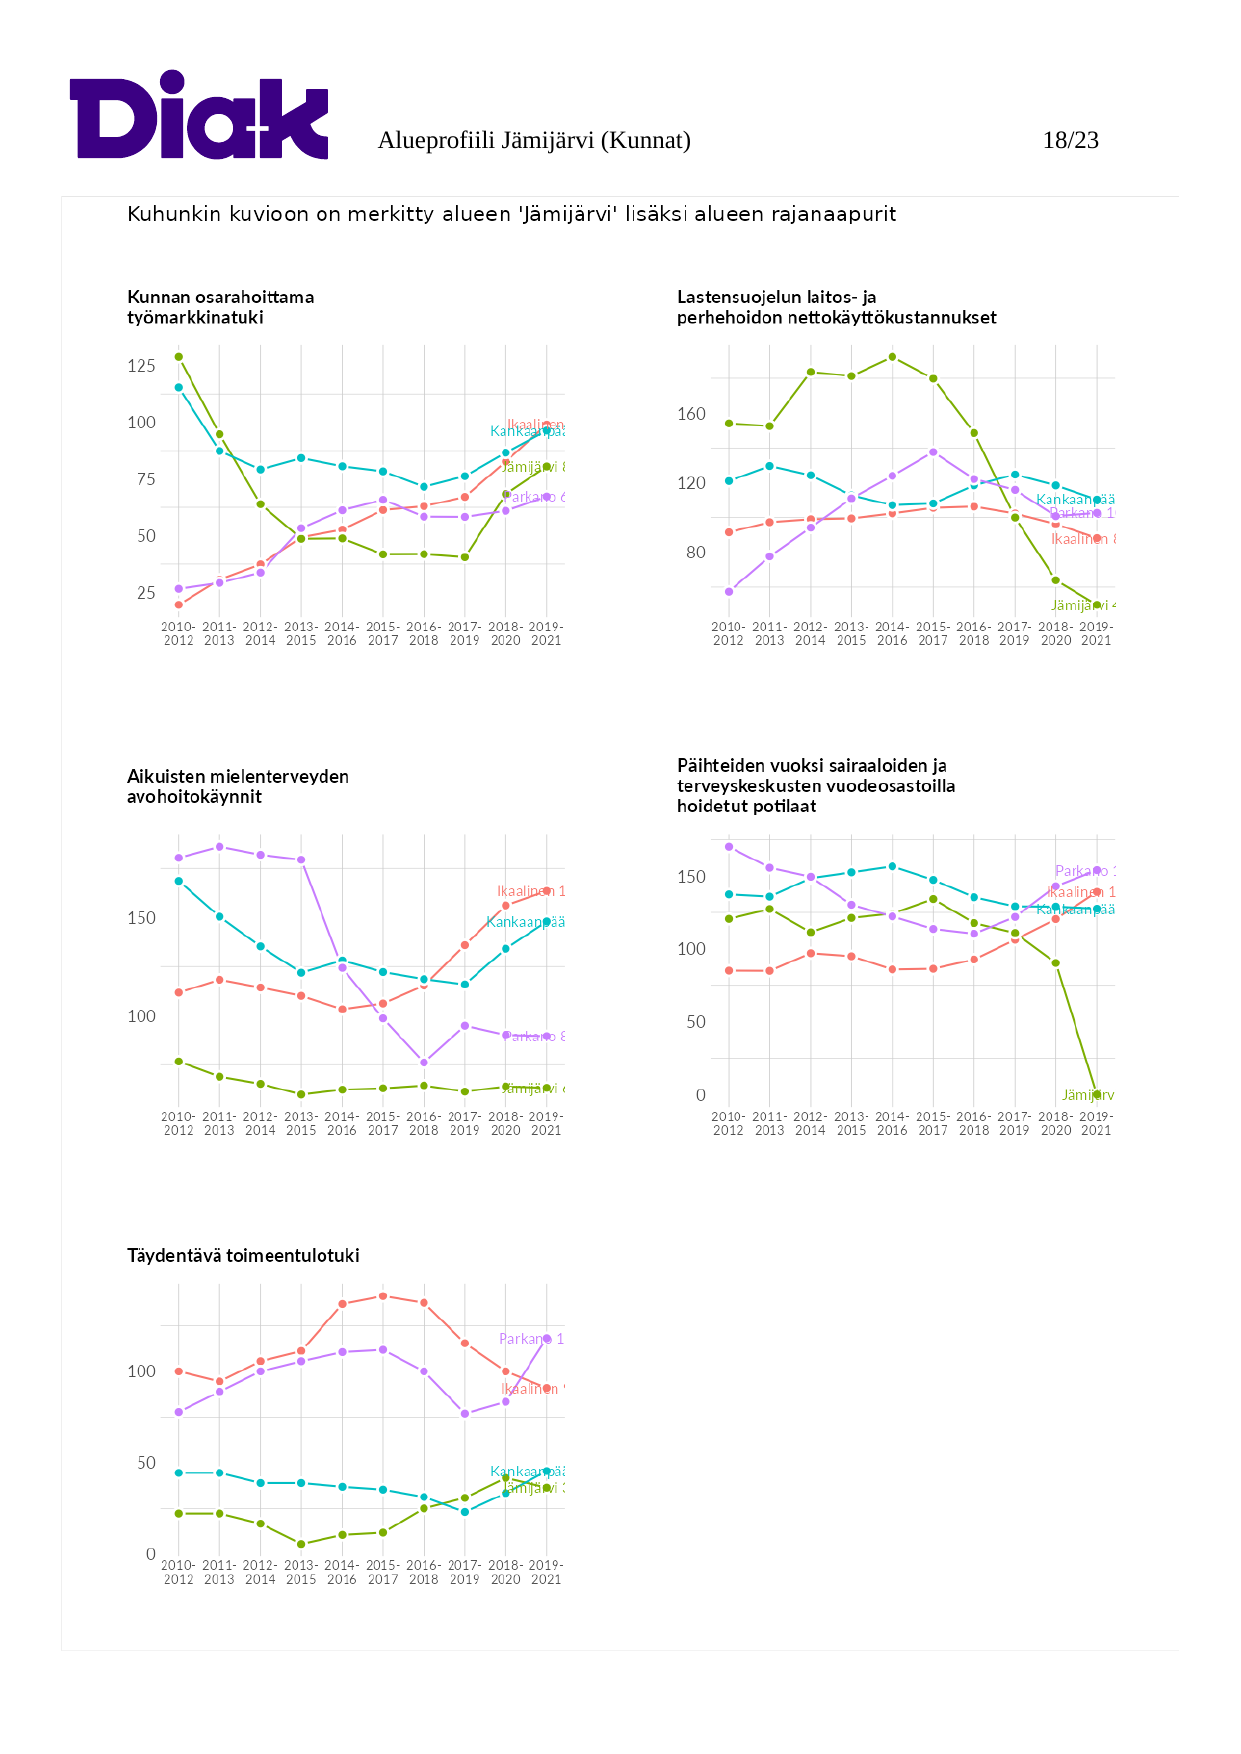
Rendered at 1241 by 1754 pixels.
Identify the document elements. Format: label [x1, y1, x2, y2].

picture [61, 196, 1179, 1651]
